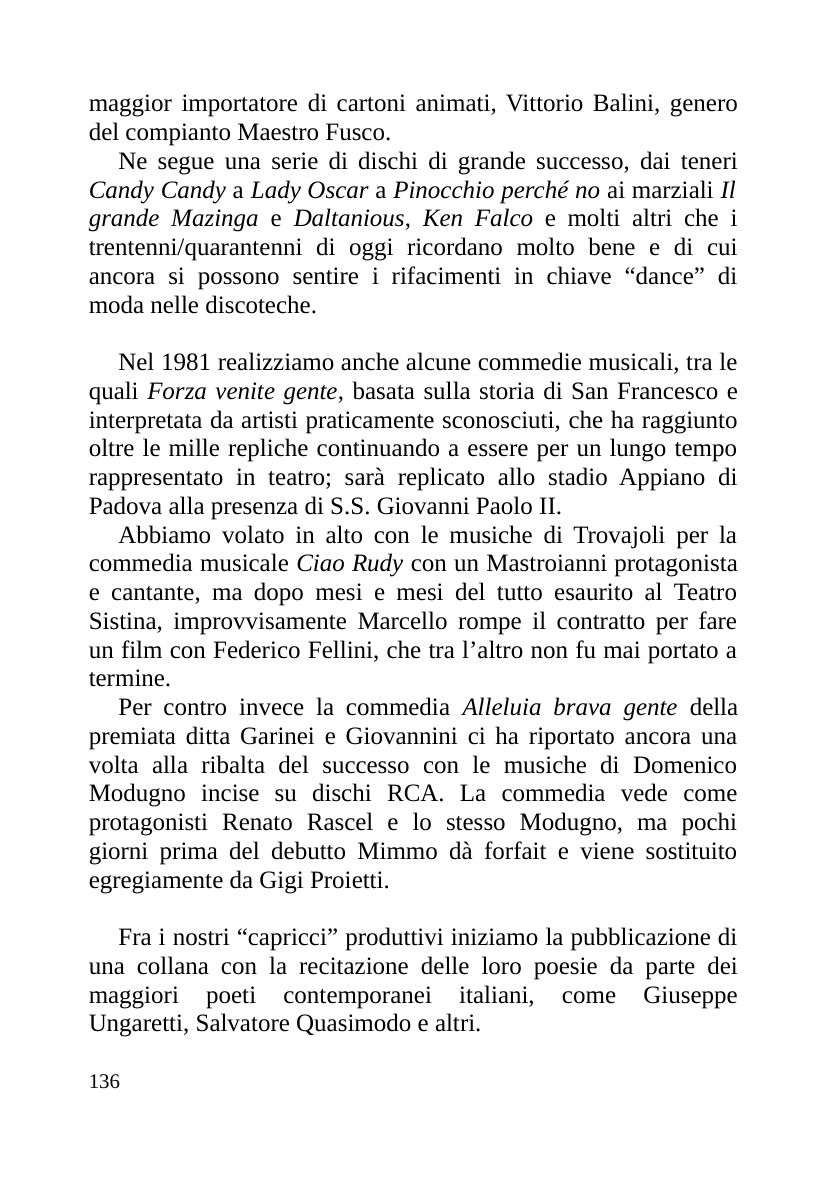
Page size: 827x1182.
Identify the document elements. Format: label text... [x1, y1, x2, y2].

text Abbiamo volato in alto con le musiche di Trovajoli per la commedia musicale Ciao Rudy con un Mastroianni protagonista e cantante, ma dopo mesi e mesi del tutto esaurito al Teatro Sistina, improvvisamente Marcello rompe il contratto per fare un film con Federico Fellini, che tra l’altro non fu mai portato a termine. [88, 520, 738, 692]
text Per contro invece la commedia Alleluia brava gente della premiata ditta Garinei e Giovannini ci ha riportato ancora una volta alla ribalta del successo con le musiche di Domenico Modugno incise su dischi RCA. La commedia vede come protagonisti Renato Rascel e lo stesso Modugno, ma pochi giorni prima del debutto Mimmo dà forfait e viene sostituito egregiamente da Gigi Proietti. [88, 692, 738, 893]
text Nel 1981 realizziamo anche alcune commedie musicali, tra le quali Forza venite gente, basata sulla storia di San Francesco e interpretata da artisti praticamente sconosciuti, che ha raggiunto oltre le mille repliche continuando a essere per un lungo tempo rappresentato in teatro; sarà replicato allo stadio Appiano di Padova alla presenza di S.S. Giovanni Paolo II. [88, 347, 738, 520]
text Fra i nostri “capricci” produttivi iniziamo la pubblicazione di una collana con la recitazione delle loro poesie da parte dei maggiori poeti contemporanei italiani, come Giuseppe Ungaretti, Salvatore Quasimodo e altri. [88, 922, 738, 1037]
text maggior importatore di cartoni animati, Vittorio Balini, genero del compianto Maestro Fusco. [88, 88, 738, 146]
text Ne segue una serie di dischi di grande successo, dai teneri Candy Candy a Lady Oscar a Pinocchio perché no ai marziali Il grande Mazinga e Daltanious, Ken Falco e molti altri che i trentenni/quarantenni di oggi ricordano molto bene e di cui ancora si possono sentire i rifacimenti in chiave “dance” di moda nelle discoteche. [88, 146, 738, 318]
